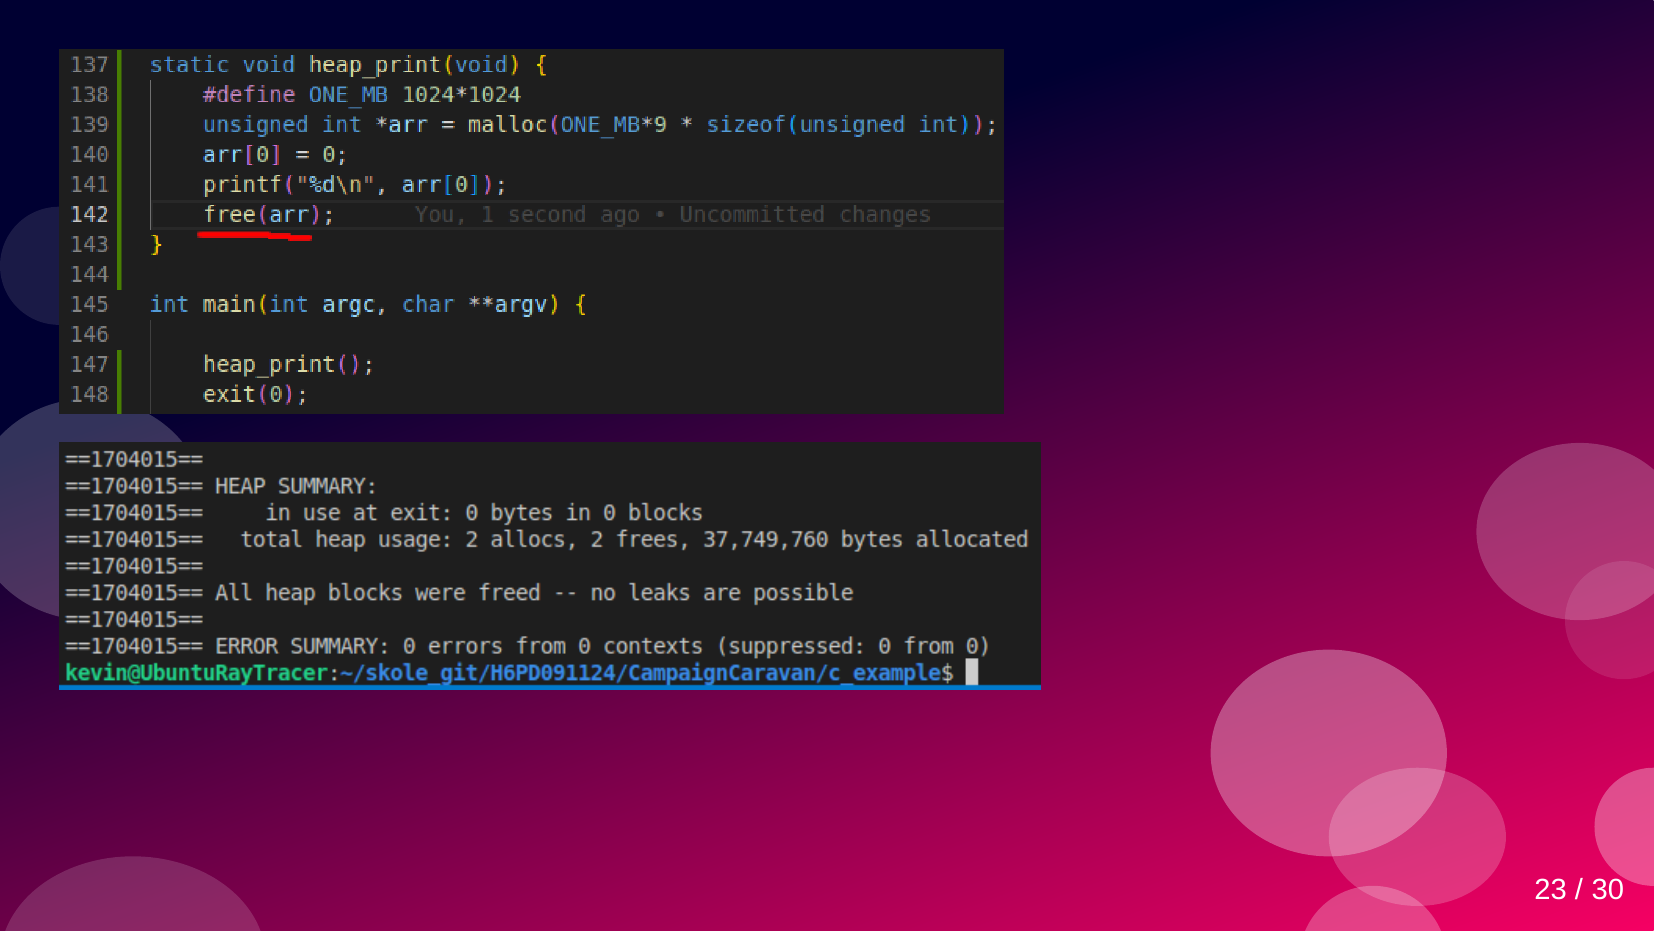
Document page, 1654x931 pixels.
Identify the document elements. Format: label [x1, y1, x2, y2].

picture [59, 49, 1004, 414]
picture [59, 442, 1041, 690]
